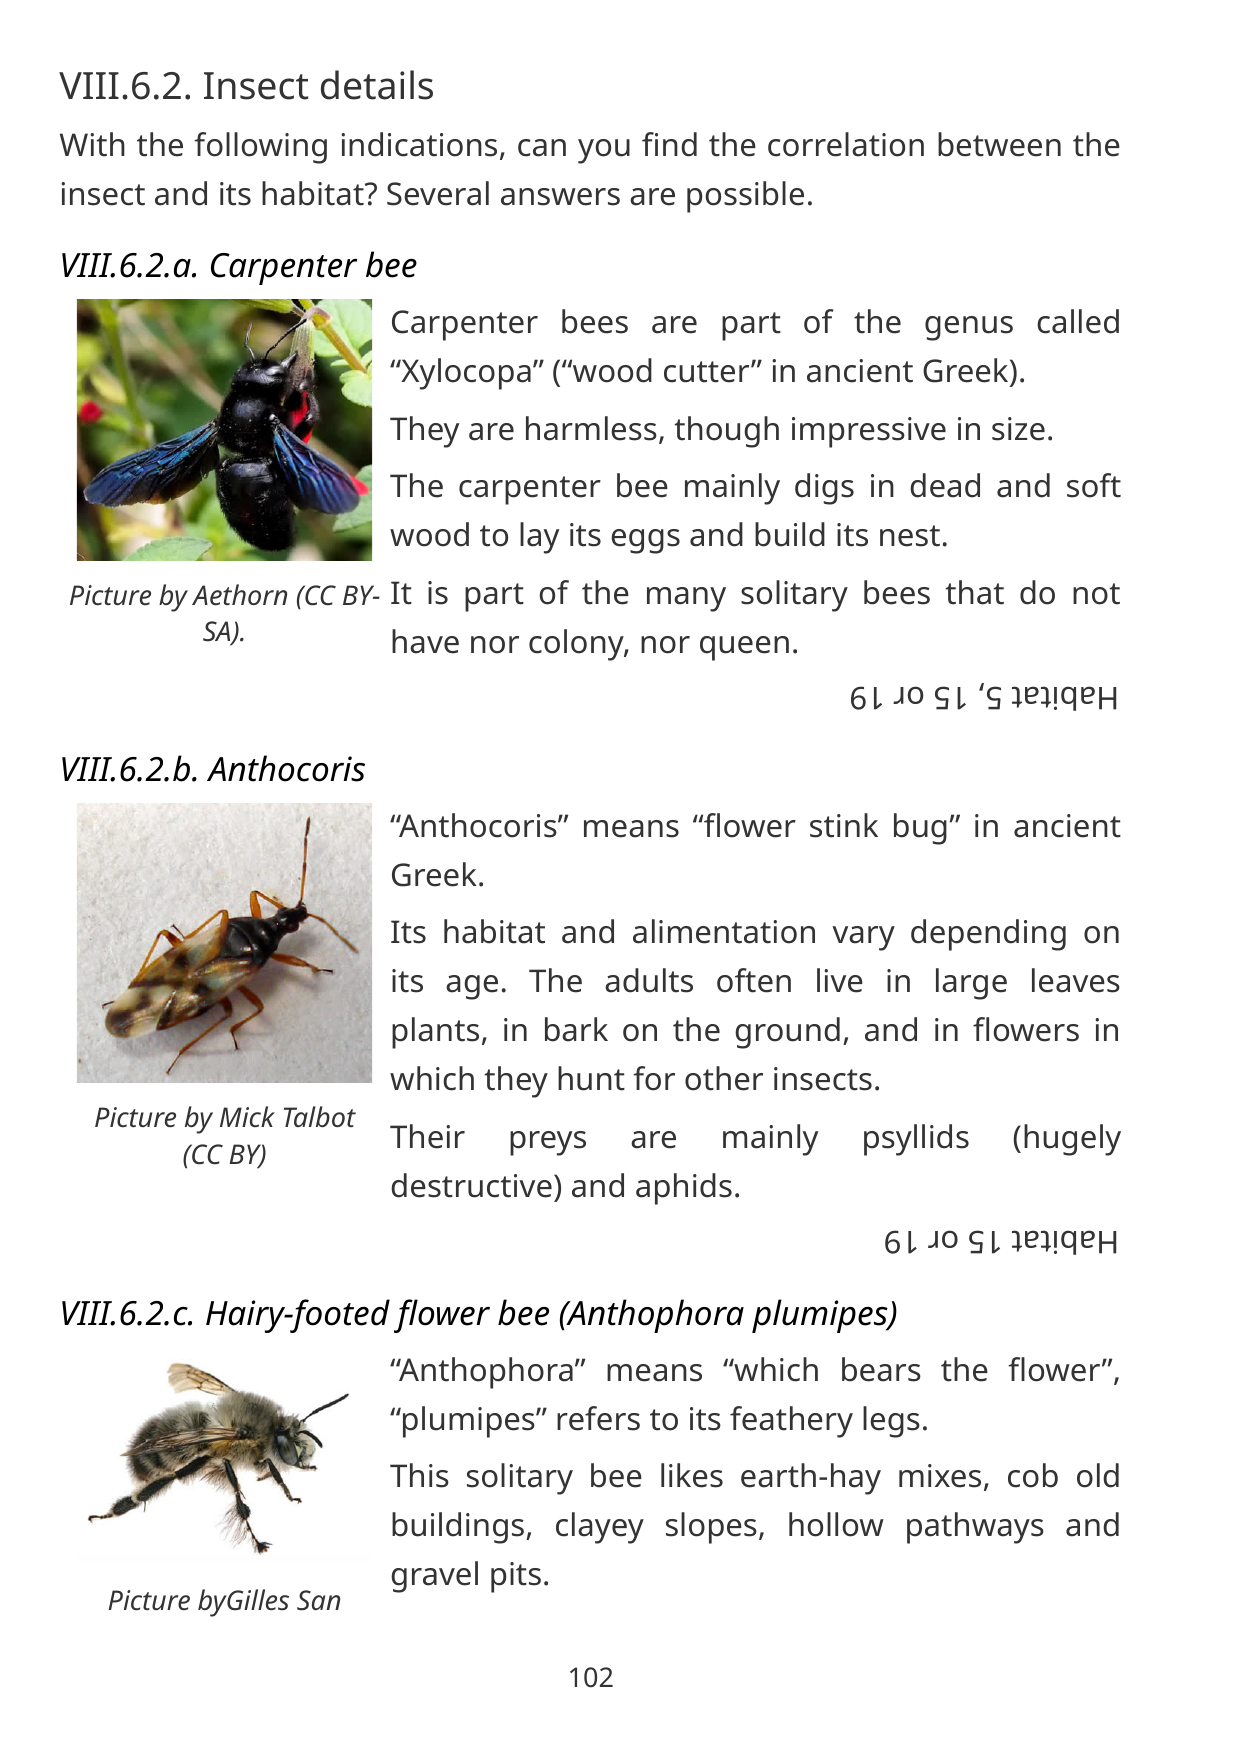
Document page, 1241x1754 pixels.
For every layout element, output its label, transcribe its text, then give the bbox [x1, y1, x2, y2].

table_header Picture by Aethorn (CC BY-SA). [59, 300, 384, 733]
table_header “Anthophora” means “which bears the flower”, “plumipes” refers to its feathery legs. This solitary bee likes earth-hay mixes, cob old buildings, clayey slopes, hollow pathways and gravel pits. [384, 1348, 1122, 1618]
subtitle Anthocoris [59, 746, 1122, 791]
picture [76, 299, 373, 561]
table_header Picture by Mick Talbot (CC BY) [59, 804, 384, 1277]
table_header Picture byGilles San [59, 1348, 384, 1618]
subtitle Carpenter bee [59, 242, 1122, 287]
table_header “Anthocoris” means “flower stink bug” in ancient Greek. Its habitat and alimentation vary depending on its age. The adults often live in large leaves plants, in bark on the ground, and in flowers in which they hunt for other insects. Their preys are mainly psyllids (hugely destructive) and aphids. [384, 804, 1122, 1277]
subtitle Hairy-footed flower bee (Anthophora plumipes) [59, 1290, 1122, 1335]
text With the following indications, can you find the correlation between the insect and its habitat? Several answers are possible. [59, 123, 1122, 214]
picture [76, 1347, 373, 1567]
table_header Carpenter bees are part of the genus called “Xylocopa” (“wood cutter” in ancient Greek). They are harmless, though impressive in size. The carpenter bee mainly digs in dead and soft wood to lay its eggs and build its nest. It is part of the many solitary bees that do not have nor colony, nor queen. [384, 300, 1122, 733]
subtitle Insect details [59, 59, 1122, 110]
picture [76, 803, 373, 1083]
